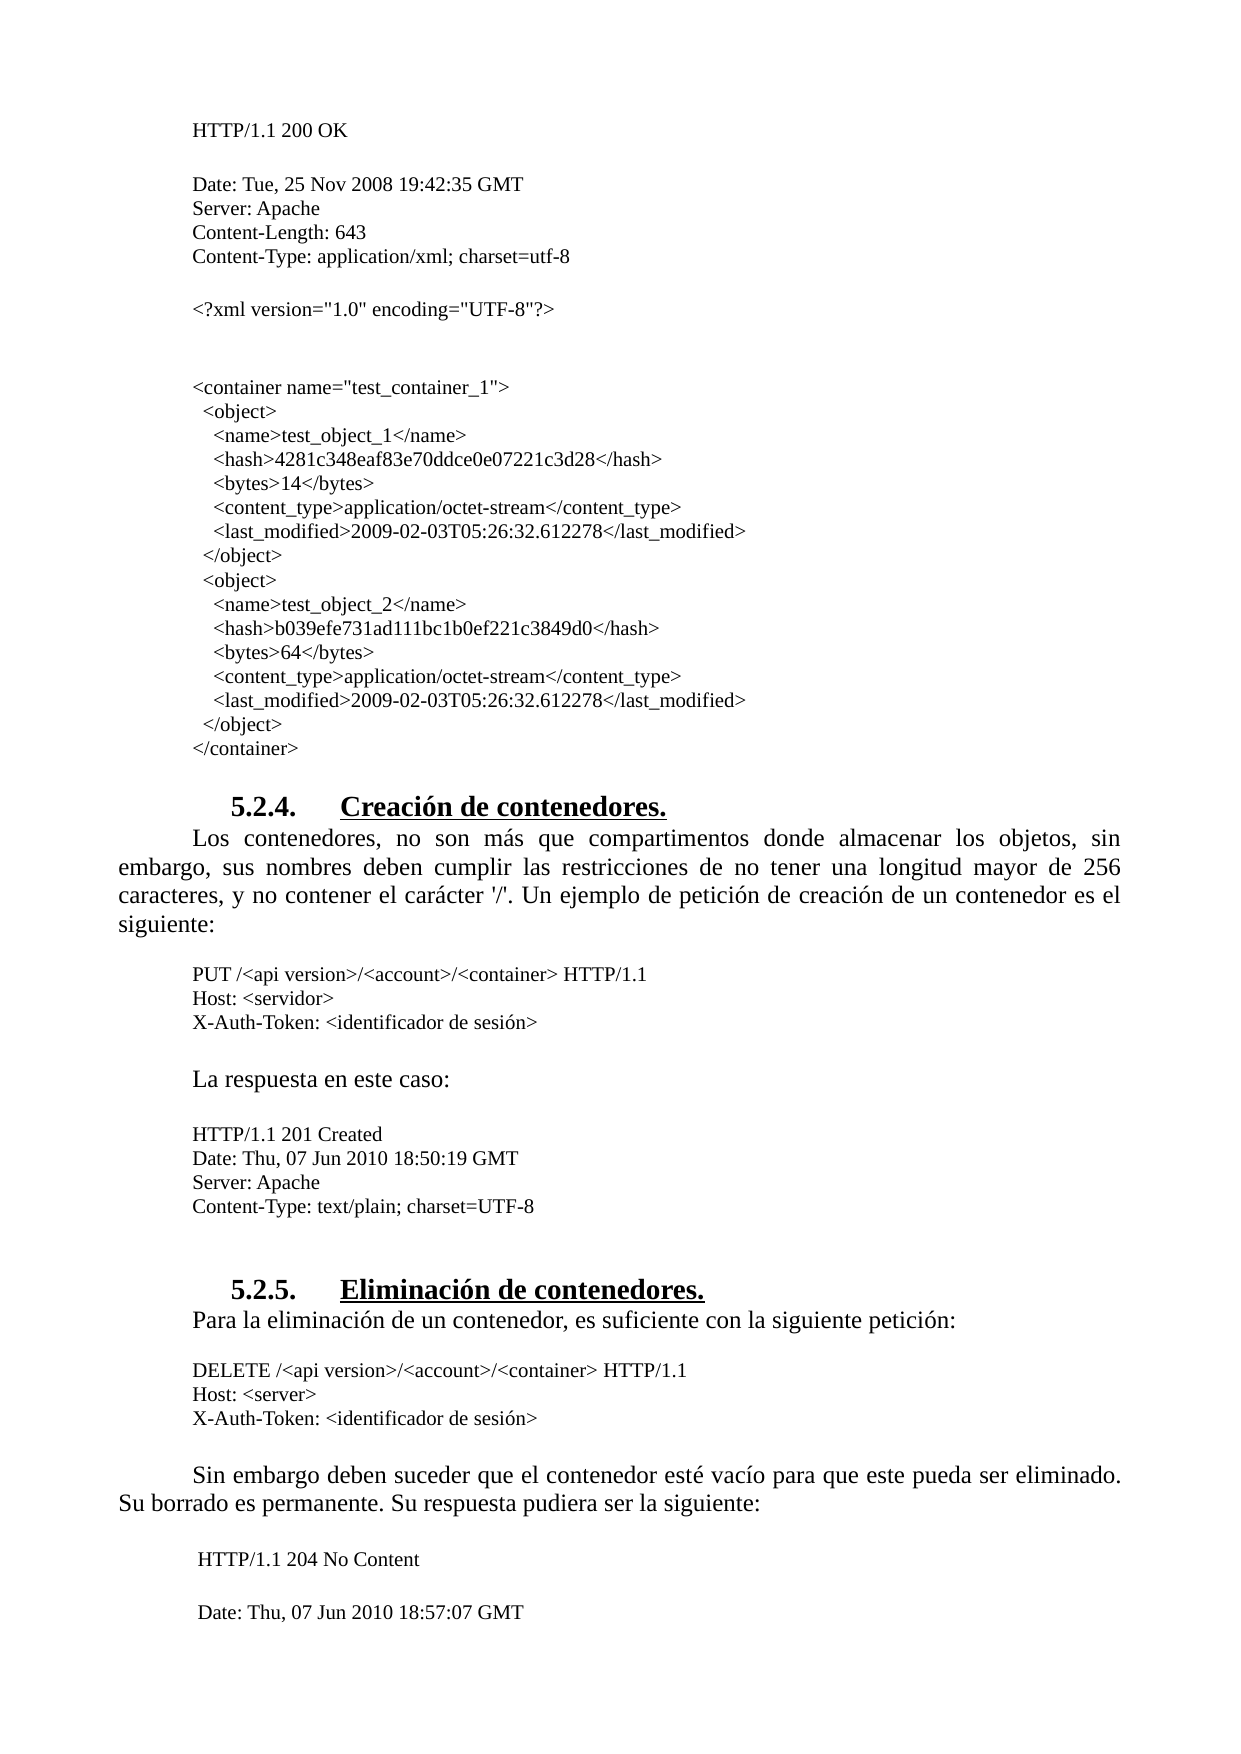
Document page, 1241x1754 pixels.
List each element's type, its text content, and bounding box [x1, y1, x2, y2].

list Eliminación de contenedores. [231, 1272, 1122, 1305]
text <container name="test_container_1"> [118, 375, 1122, 399]
text Server: Apache [118, 196, 1122, 220]
text <name>test_object_1</name> [118, 423, 1122, 447]
text <?xml version="1.0" encoding="UTF-8"?> [118, 297, 1122, 321]
text Content-Type: application/xml; charset=utf-8 [118, 244, 1122, 268]
text X-Auth-Token: <identificador de sesión> [118, 1010, 1122, 1034]
text DELETE /<api version>/<account>/<container> HTTP/1.1 [118, 1358, 1122, 1382]
text HTTP/1.1 204 No Content [118, 1547, 1122, 1571]
text <content_type>application/octet-stream</content_type> [118, 495, 1122, 519]
text PUT /<api version>/<account>/<container> HTTP/1.1 [118, 962, 1122, 986]
text HTTP/1.1 200 OK [118, 118, 1122, 142]
text Content-Length: 643 [118, 220, 1122, 244]
text Los contenedores, no son más que compartimentos donde almacenar los objetos, sin embargo, sus nombres deben cumplir las restricciones de no tener una longitud mayor de 256 caracteres, y no contener el carácter '/'. Un ejemplo de petición de creación de un contenedor es el siguiente: [118, 823, 1122, 938]
text Para la eliminación de un contenedor, es suficiente con la siguiente petición: [118, 1305, 1122, 1334]
text <hash>4281c348eaf83e70ddce0e07221c3d28</hash> [118, 447, 1122, 471]
text Content-Type: text/plain; charset=UTF-8 [118, 1194, 1122, 1218]
text Sin embargo deben suceder que el contenedor esté vacío para que este pueda ser eliminado. Su borrado es permanente. Su respuesta pudiera ser la siguiente: [118, 1460, 1122, 1517]
list Creación de contenedores. [231, 789, 1122, 823]
text <bytes>64</bytes> [118, 640, 1122, 664]
text <content_type>application/octet-stream</content_type> [118, 664, 1122, 688]
text <name>test_object_2</name> [118, 592, 1122, 616]
text <bytes>14</bytes> [118, 471, 1122, 495]
text HTTP/1.1 201 Created [118, 1122, 1122, 1146]
text Host: <servidor> [118, 986, 1122, 1010]
text Date: Tue, 25 Nov 2008 19:42:35 GMT [118, 172, 1122, 196]
text <object> [118, 399, 1122, 423]
text <last_modified>2009-02-03T05:26:32.612278</last_modified> [118, 519, 1122, 543]
text </container> [118, 736, 1122, 760]
text Date: Thu, 07 Jun 2010 18:50:19 GMT [118, 1146, 1122, 1170]
text Date: Thu, 07 Jun 2010 18:57:07 GMT [118, 1600, 1122, 1624]
text Server: Apache [118, 1170, 1122, 1194]
text <object> [118, 567, 1122, 592]
text X-Auth-Token: <identificador de sesión> [118, 1406, 1122, 1430]
text Host: <server> [118, 1382, 1122, 1406]
text <hash>b039efe731ad111bc1b0ef221c3849d0</hash> [118, 616, 1122, 640]
text La respuesta en este caso: [118, 1064, 1122, 1092]
text </object> [118, 543, 1122, 567]
text <last_modified>2009-02-03T05:26:32.612278</last_modified> [118, 688, 1122, 712]
text </object> [118, 712, 1122, 736]
